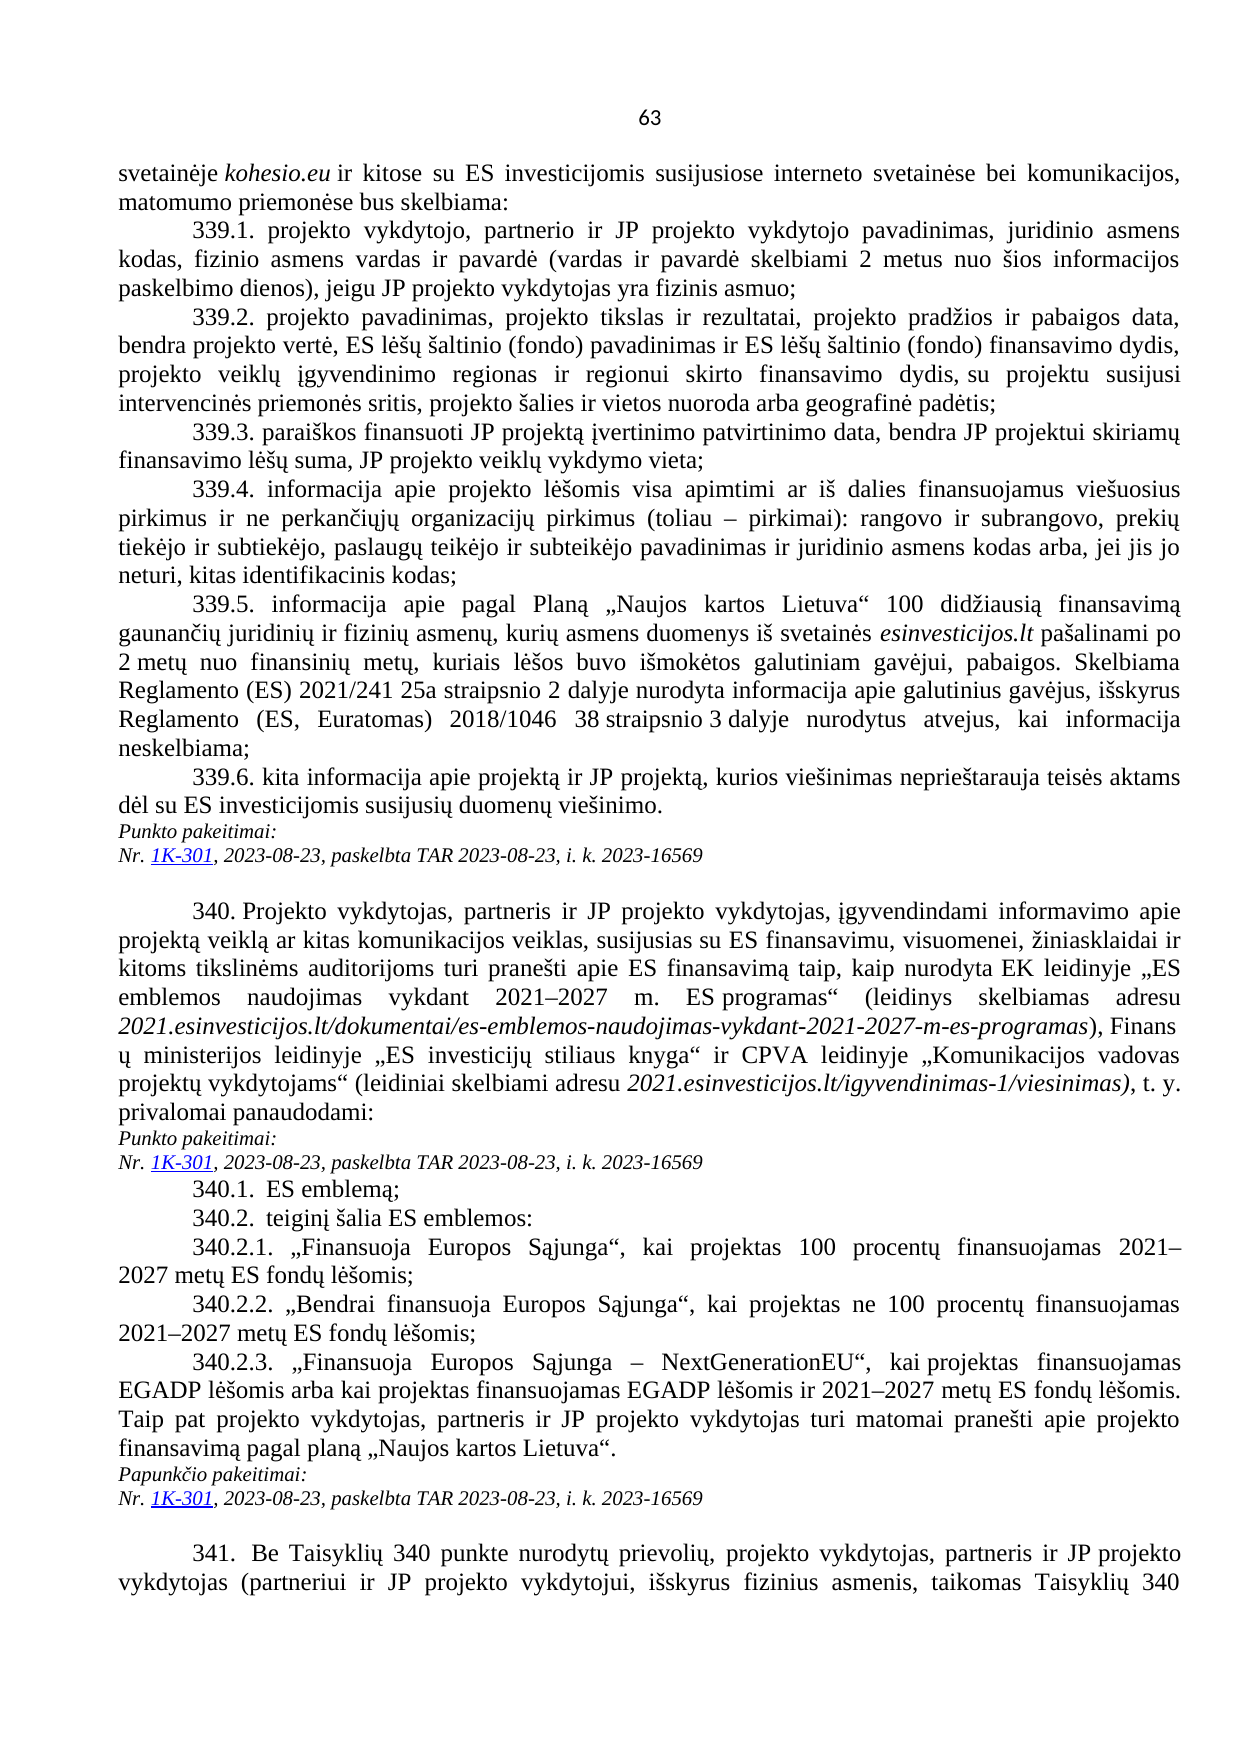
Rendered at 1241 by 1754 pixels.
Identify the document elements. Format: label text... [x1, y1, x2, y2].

text Nr. 1K-301, 2023-08-23, paskelbta TAR 2023-08-23, i. k. 2023-16569 [118, 1150, 1181, 1174]
text 339.4. informacija apie projekto lėšomis visa apimtimi ar iš dalies finansuojamus viešuosius pirkimus ir ne perkančiųjų organizacijų pirkimus (toliau – pirkimai): rangovo ir subrangovo, prekių tiekėjo ir subtiekėjo, paslaugų teikėjo ir subteikėjo pavadinimas ir juridinio asmens kodas arba, jei jis jo neturi, kitas identifikacinis kodas; [118, 474, 1181, 589]
text 340. Projekto vykdytojas, partneris ir JP projekto vykdytojas, įgyvendindami informavimo apie projektą veiklą ar kitas komunikacijos veiklas, susijusias su ES finansavimu, visuomenei, žiniasklaidai ir kitoms tikslinėms auditorijoms turi pranešti apie ES finansavimą taip, kaip nurodyta EK leidinyje „ES emblemos naudojimas vykdant 2021–2027 m. ES programas“ (leidinys skelbiamas adresu 2021.esinvesticijos.lt/dokumentai/es-emblemos-naudojimas-vykdant-2021-2027-m-es-programas), Finansų ministerijos leidinyje „ES investicijų stiliaus knyga“ ir CPVA leidinyje „Komunikacijos vadovas projektų vykdytojams“ (leidiniai skelbiami adresu 2021.esinvesticijos.lt/igyvendinimas-1/viesinimas), t. y. privalomai panaudodami: [118, 896, 1181, 1126]
text svetainėje kohesio.eu ir kitose su ES investicijomis susijusiose interneto svetainėse bei komunikacijos, matomumo priemonėse bus skelbiama: [118, 158, 1181, 215]
text Papunkčio pakeitimai: [118, 1462, 1181, 1486]
text 340.2.2. „Bendrai finansuoja Europos Sąjunga“, kai projektas ne 100 procentų finansuojamas 2021–2027 metų ES fondų lėšomis; [118, 1289, 1181, 1347]
text 341. Be Taisyklių 340 punkte nurodytų prievolių, projekto vykdytojas, partneris ir JP projekto vykdytojas (partneriui ir JP projekto vykdytojui, išskyrus fizinius asmenis, taikomas Taisyklių 340 [118, 1538, 1181, 1596]
text 340.1. ES emblemą; [118, 1174, 1181, 1203]
text Nr. 1K-301, 2023-08-23, paskelbta TAR 2023-08-23, i. k. 2023-16569 [118, 1486, 1181, 1510]
text Nr. 1K-301, 2023-08-23, paskelbta TAR 2023-08-23, i. k. 2023-16569 [118, 843, 1181, 867]
text 339.1. projekto vykdytojo, partnerio ir JP projekto vykdytojo pavadinimas, juridinio asmens kodas, fizinio asmens vardas ir pavardė (vardas ir pavardė skelbiami 2 metus nuo šios informacijos paskelbimo dienos), jeigu JP projekto vykdytojas yra fizinis asmuo; [118, 215, 1181, 302]
text 339.5. informacija apie pagal Planą „Naujos kartos Lietuva“ 100 didžiausią finansavimą gaunančių juridinių ir fizinių asmenų, kurių asmens duomenys iš svetainės esinvesticijos.lt pašalinami po 2 metų nuo finansinių metų, kuriais lėšos buvo išmokėtos galutiniam gavėjui, pabaigos. Skelbiama Reglamento (ES) 2021/241 25a straipsnio 2 dalyje nurodyta informacija apie galutinius gavėjus, išskyrus Reglamento (ES, Euratomas) 2018/1046 38 straipsnio 3 dalyje nurodytus atvejus, kai informacija neskelbiama; [118, 589, 1181, 762]
text 340.2.3. „Finansuoja Europos Sąjunga – NextGenerationEU“, kai projektas finansuojamas EGADP lėšomis arba kai projektas finansuojamas EGADP lėšomis ir 2021–2027 metų ES fondų lėšomis. Taip pat projekto vykdytojas, partneris ir JP projekto vykdytojas turi matomai pranešti apie projekto finansavimą pagal planą „Naujos kartos Lietuva“. [118, 1347, 1181, 1462]
text Punkto pakeitimai: [118, 1126, 1181, 1150]
text 339.6. kita informacija apie projektą ir JP projektą, kurios viešinimas neprieštarauja teisės aktams dėl su ES investicijomis susijusių duomenų viešinimo. [118, 762, 1181, 819]
text 339.2. projekto pavadinimas, projekto tikslas ir rezultatai, projekto pradžios ir pabaigos data, bendra projekto vertė, ES lėšų šaltinio (fondo) pavadinimas ir ES lėšų šaltinio (fondo) finansavimo dydis, projekto veiklų įgyvendinimo regionas ir regionui skirto finansavimo dydis, su projektu susijusi intervencinės priemonės sritis, projekto šalies ir vietos nuoroda arba geografinė padėtis; [118, 302, 1181, 417]
text 340.2.1. „Finansuoja Europos Sąjunga“, kai projektas 100 procentų finansuojamas 2021–2027 metų ES fondų lėšomis; [118, 1232, 1181, 1289]
text Punkto pakeitimai: [118, 819, 1181, 843]
text 340.2. teiginį šalia ES emblemos: [118, 1203, 1181, 1232]
text 339.3. paraiškos finansuoti JP projektą įvertinimo patvirtinimo data, bendra JP projektui skiriamų finansavimo lėšų suma, JP projekto veiklų vykdymo vieta; [118, 417, 1181, 474]
